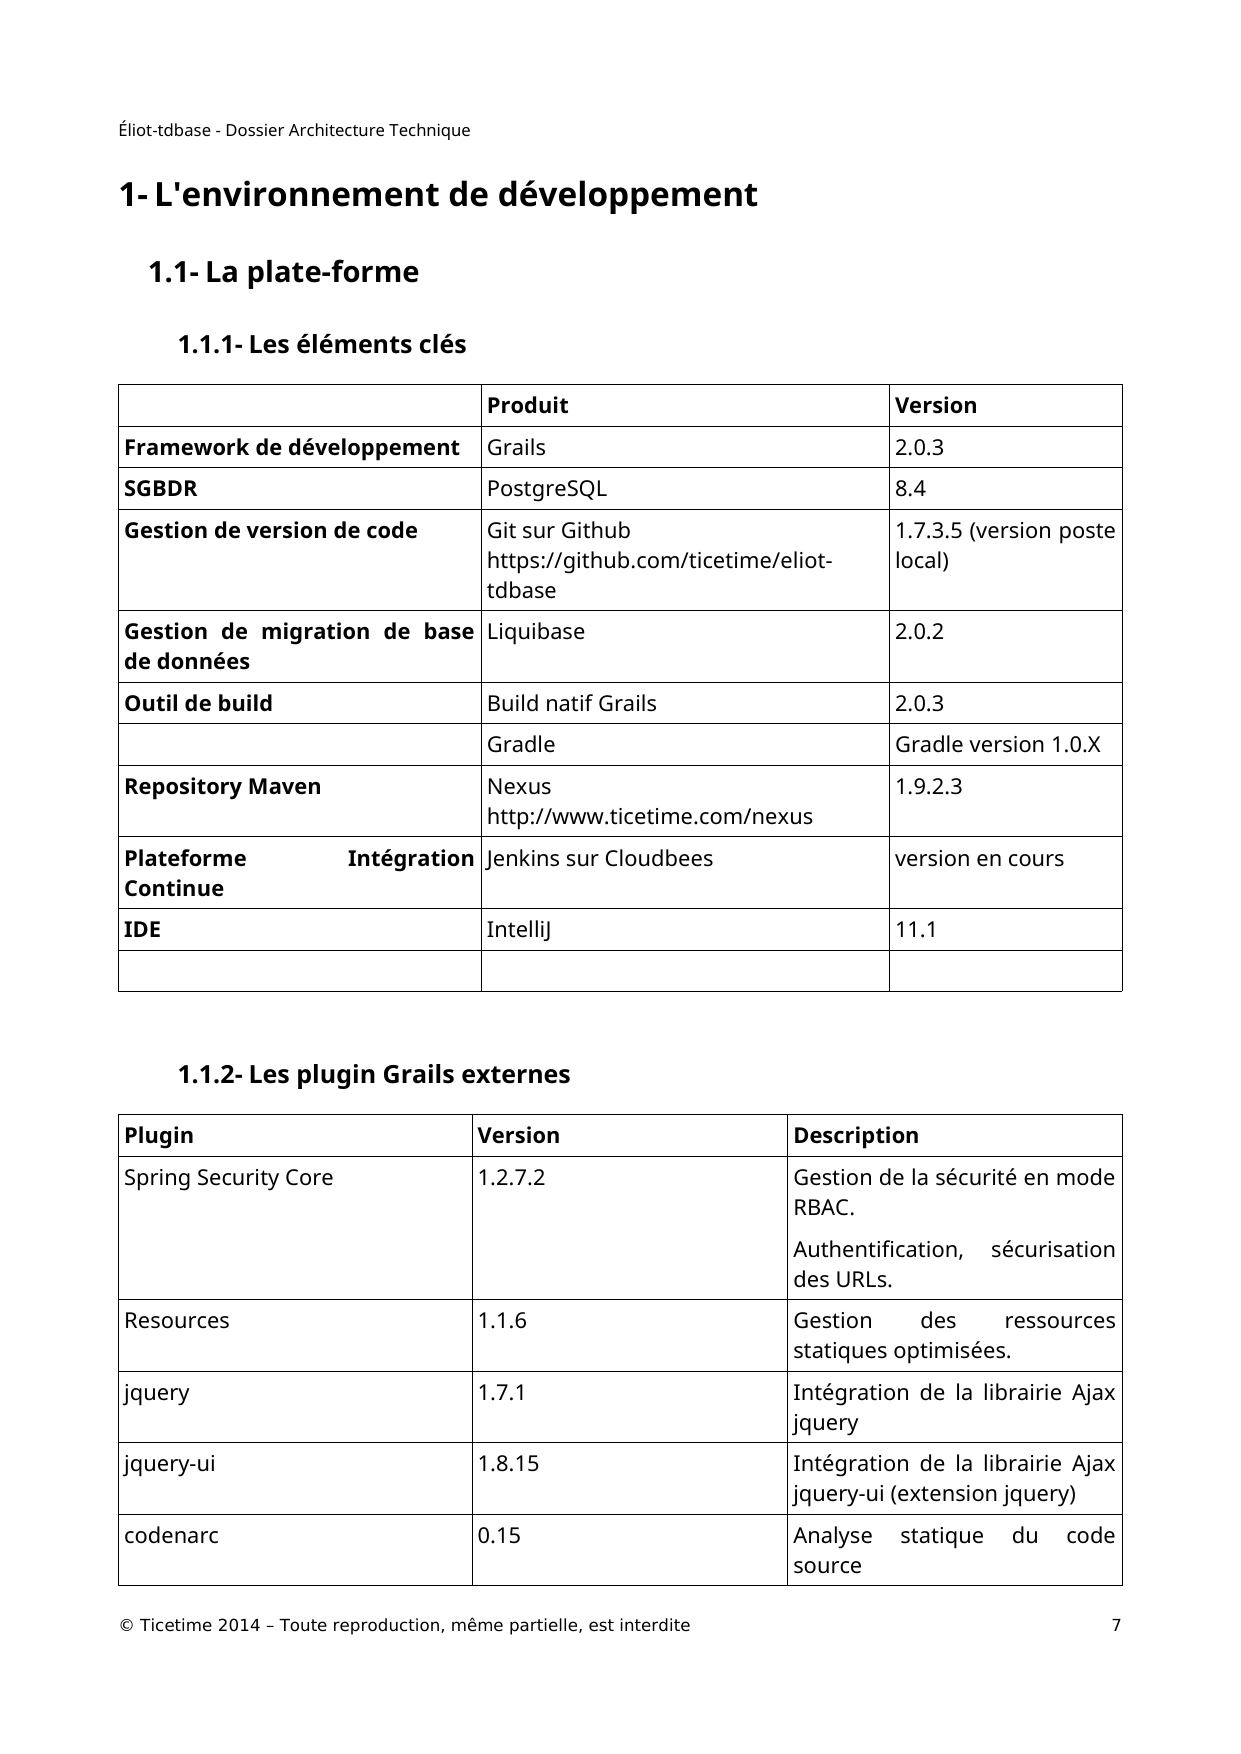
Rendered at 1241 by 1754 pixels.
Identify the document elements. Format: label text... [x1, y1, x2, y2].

table_cell Gestion de version de code [119, 510, 481, 610]
table_cell jquery [119, 1372, 472, 1442]
table_cell SGBDR [119, 468, 481, 509]
table_cell 2.0.3 [890, 427, 1122, 467]
table_cell IDE [119, 909, 481, 950]
table_header [119, 385, 481, 426]
table_cell Jenkins sur Cloudbees [482, 837, 889, 908]
table_cell Nexus http://www.ticetime.com/nexus [482, 766, 889, 836]
table_cell Gestion de la sécurité en mode RBAC. Authentification, sécurisation des URLs. [788, 1157, 1122, 1299]
table_header Version [890, 385, 1122, 426]
table_cell Plateforme Intégration Continue [119, 837, 481, 908]
subtitle La plate-forme [118, 251, 1122, 291]
table_cell 8.4 [890, 468, 1122, 509]
table_cell [890, 951, 1122, 991]
table_cell version en cours [890, 837, 1122, 908]
table_cell 1.1.6 [473, 1300, 787, 1371]
table_cell Git sur Github https://github.com/ticetime/eliot-tdbase [482, 510, 889, 610]
table_cell Gradle [482, 724, 889, 765]
table_cell Outil de build [119, 683, 481, 723]
table_cell 1.8.15 [473, 1443, 787, 1514]
table_cell Framework de développement [119, 427, 481, 467]
table_cell IntelliJ [482, 909, 889, 950]
table_cell 11.1 [890, 909, 1122, 950]
table_cell Grails [482, 427, 889, 467]
table_header Plugin [119, 1115, 472, 1156]
table_cell 2.0.2 [890, 611, 1122, 682]
table_cell Gestion de migration de base de données [119, 611, 481, 682]
table_cell 1.9.2.3 [890, 766, 1122, 836]
table_cell Intégration de la librairie Ajax jquery [788, 1372, 1122, 1442]
subtitle Les plugin Grails externes [118, 1057, 1122, 1091]
table_cell 0.15 [473, 1515, 787, 1585]
table_cell Liquibase [482, 611, 889, 682]
subtitle Les éléments clés [118, 326, 1122, 360]
table_cell [482, 951, 889, 991]
table_cell Analyse statique du code source [788, 1515, 1122, 1585]
table_cell 1.7.1 [473, 1372, 787, 1442]
table_cell [119, 724, 481, 765]
table_cell Gestion des ressources statiques optimisées. [788, 1300, 1122, 1371]
table_cell [119, 951, 481, 991]
table_cell codenarc [119, 1515, 472, 1585]
table_cell Repository Maven [119, 766, 481, 836]
table_cell Spring Security Core [119, 1157, 472, 1299]
table_cell Build natif Grails [482, 683, 889, 723]
table_header Produit [482, 385, 889, 426]
table_cell 2.0.3 [890, 683, 1122, 723]
table_cell Resources [119, 1300, 472, 1371]
table_cell 1.2.7.2 [473, 1157, 787, 1299]
table_cell Gradle version 1.0.X [890, 724, 1122, 765]
table_cell 1.7.3.5 (version poste local) [890, 510, 1122, 610]
table_header Version [473, 1115, 787, 1156]
table_header Description [788, 1115, 1122, 1156]
table_cell PostgreSQL [482, 468, 889, 509]
table_cell Intégration de la librairie Ajax jquery-ui (extension jquery) [788, 1443, 1122, 1514]
subtitle L'environnement de développement [118, 171, 1122, 216]
table_cell jquery-ui [119, 1443, 472, 1514]
